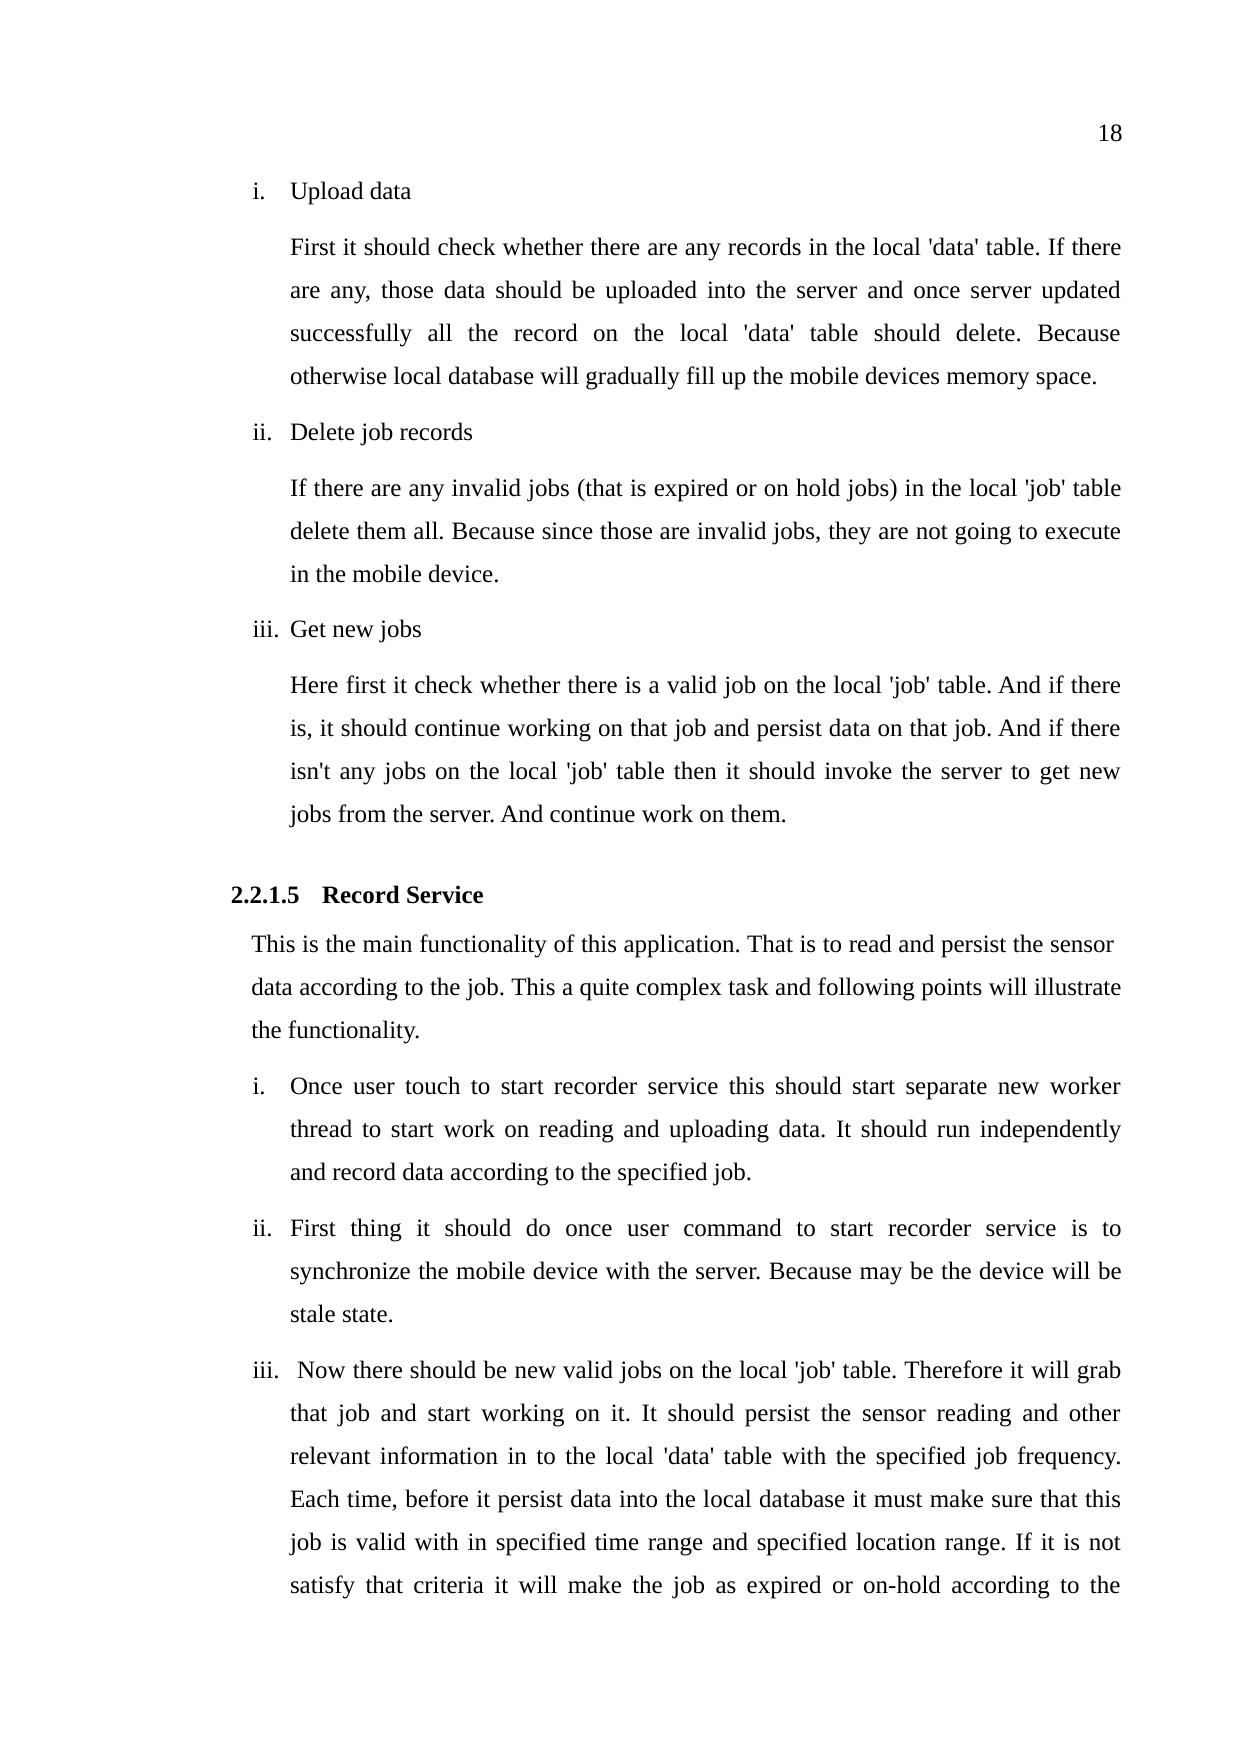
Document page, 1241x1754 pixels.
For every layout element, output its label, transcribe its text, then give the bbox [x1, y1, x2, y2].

list First it should check whether there are any records in the local 'data' table. If there are any, those data should be uploaded into the server and once server updated successfully all the record on the local 'data' table should delete. Because otherwise local database will gradually fill up the mobile devices memory space. [252, 232, 1122, 390]
list Here first it check whether there is a valid job on the local 'job' table. And if there is, it should continue working on that job and persist data on that job. And if there isn't any jobs on the local 'job' table then it should invoke the server to get new jobs from the server. And continue work on them. [252, 670, 1122, 828]
list First thing it should do once user command to start recorder service is to synchronize the mobile device with the server. Because may be the device will be stale state. [252, 1213, 1122, 1328]
list Now there should be new valid jobs on the local 'job' table. Therefore it will grab that job and start working on it. It should persist the sensor reading and other relevant information in to the local 'data' table with the specified job frequency. Each time, before it persist data into the local database it must make sure that this job is valid with in specified time range and specified location range. If it is not satisfy that criteria it will make the job as expired or on-hold according to the [252, 1355, 1122, 1599]
text This is the main functionality of this application. That is to read and persist the sensor data according to the job. This a quite complex task and following points will illustrate the functionality. [177, 929, 1122, 1044]
list Delete job records [252, 417, 1122, 446]
subtitle Record Service [224, 880, 1122, 909]
list Upload data [252, 176, 1122, 205]
list If there are any invalid jobs (that is expired or on hold jobs) in the local 'job' table delete them all. Because since those are invalid jobs, they are not going to execute in the mobile device. [252, 473, 1122, 588]
list Once user touch to start recorder service this should start separate new worker thread to start work on reading and uploading data. It should run independently and record data according to the specified job. [252, 1071, 1122, 1186]
list Get new jobs [252, 614, 1122, 643]
